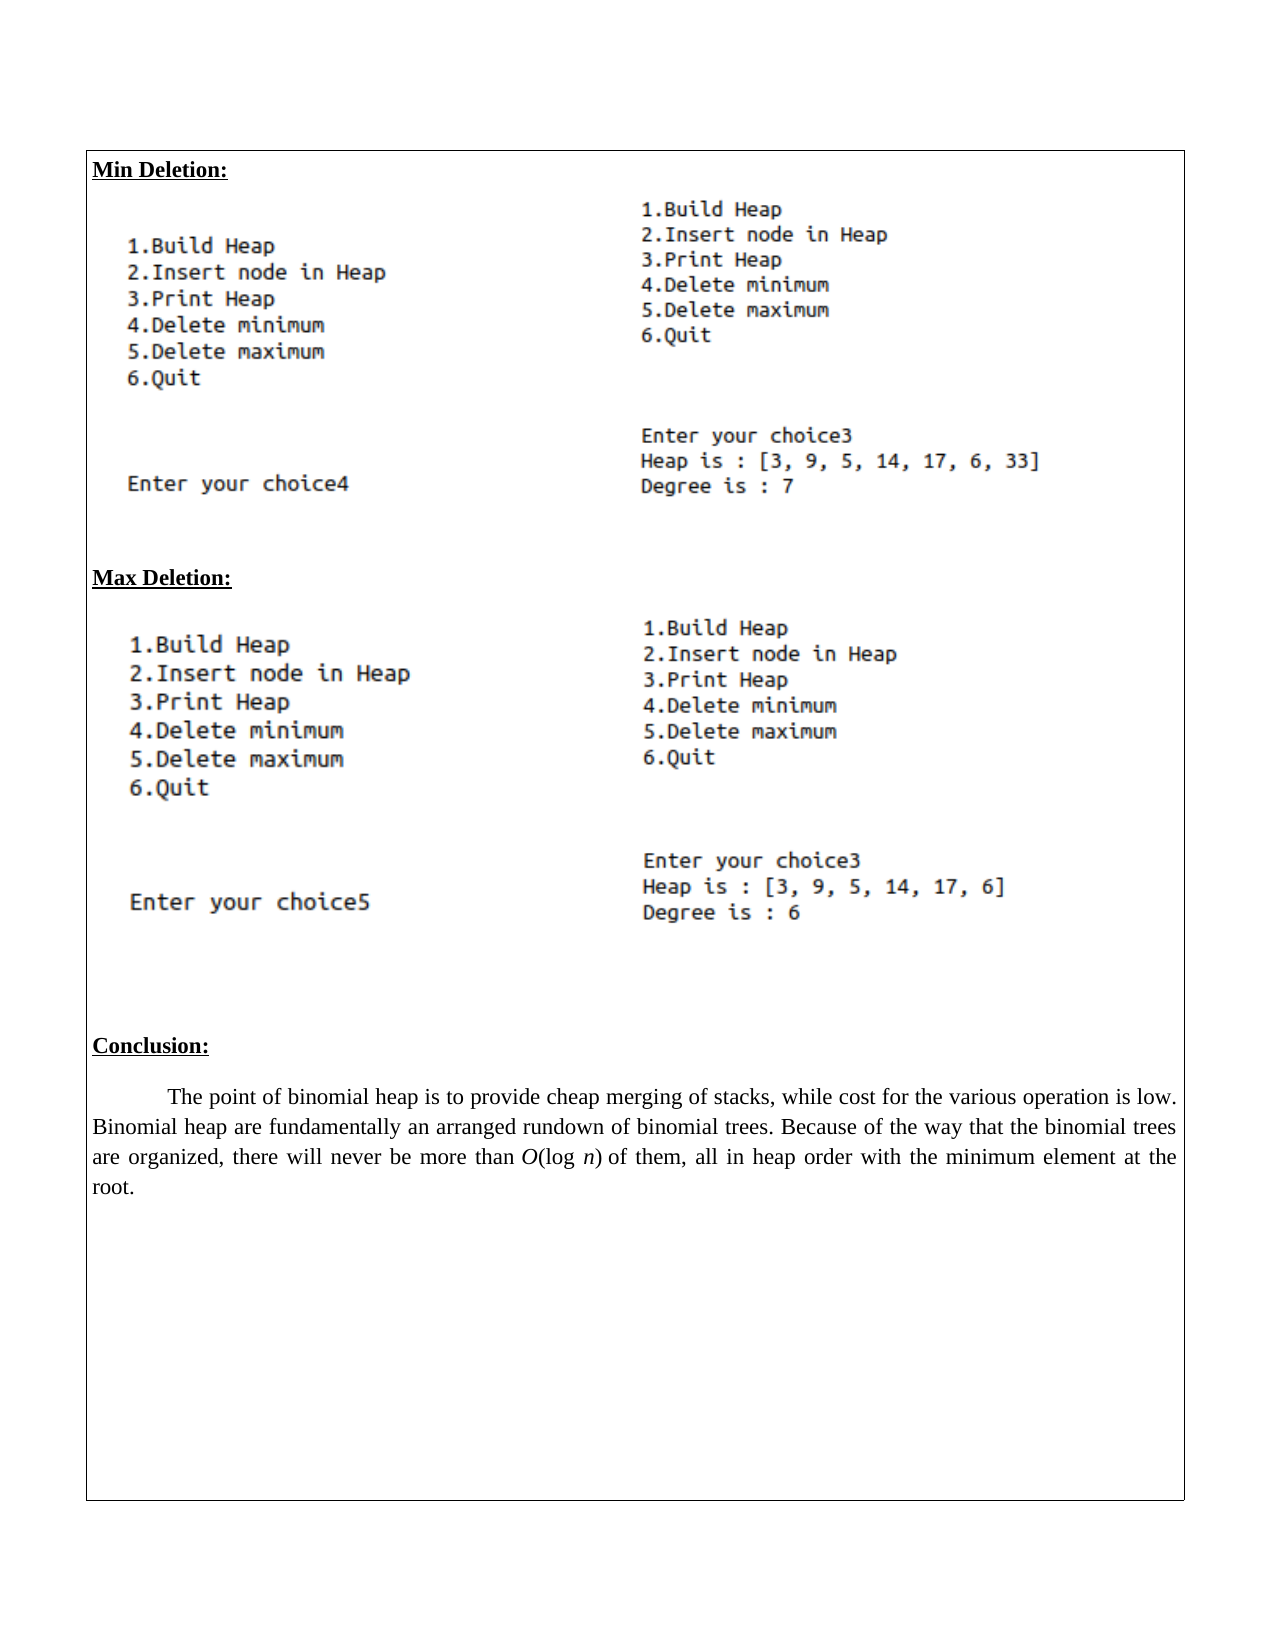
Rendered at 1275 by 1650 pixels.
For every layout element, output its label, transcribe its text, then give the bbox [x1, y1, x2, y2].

picture [126, 620, 467, 930]
text Conclusion: [92, 1032, 1178, 1058]
picture [640, 608, 1032, 936]
text The point of binomial heap is to provide cheap merging of stacks, while cost for the various operation is low. Binomial heap are fundamentally an arranged rundown of binomial trees. Because of the way that the binomial trees are organized, there will never be more than O(log n) of them, all in heap order with the minimum element at the root. [92, 1083, 1178, 1200]
text Min Deletion: [92, 156, 1178, 182]
text Max Deletion: [92, 564, 1178, 591]
picture [124, 200, 461, 516]
picture [635, 194, 1050, 509]
